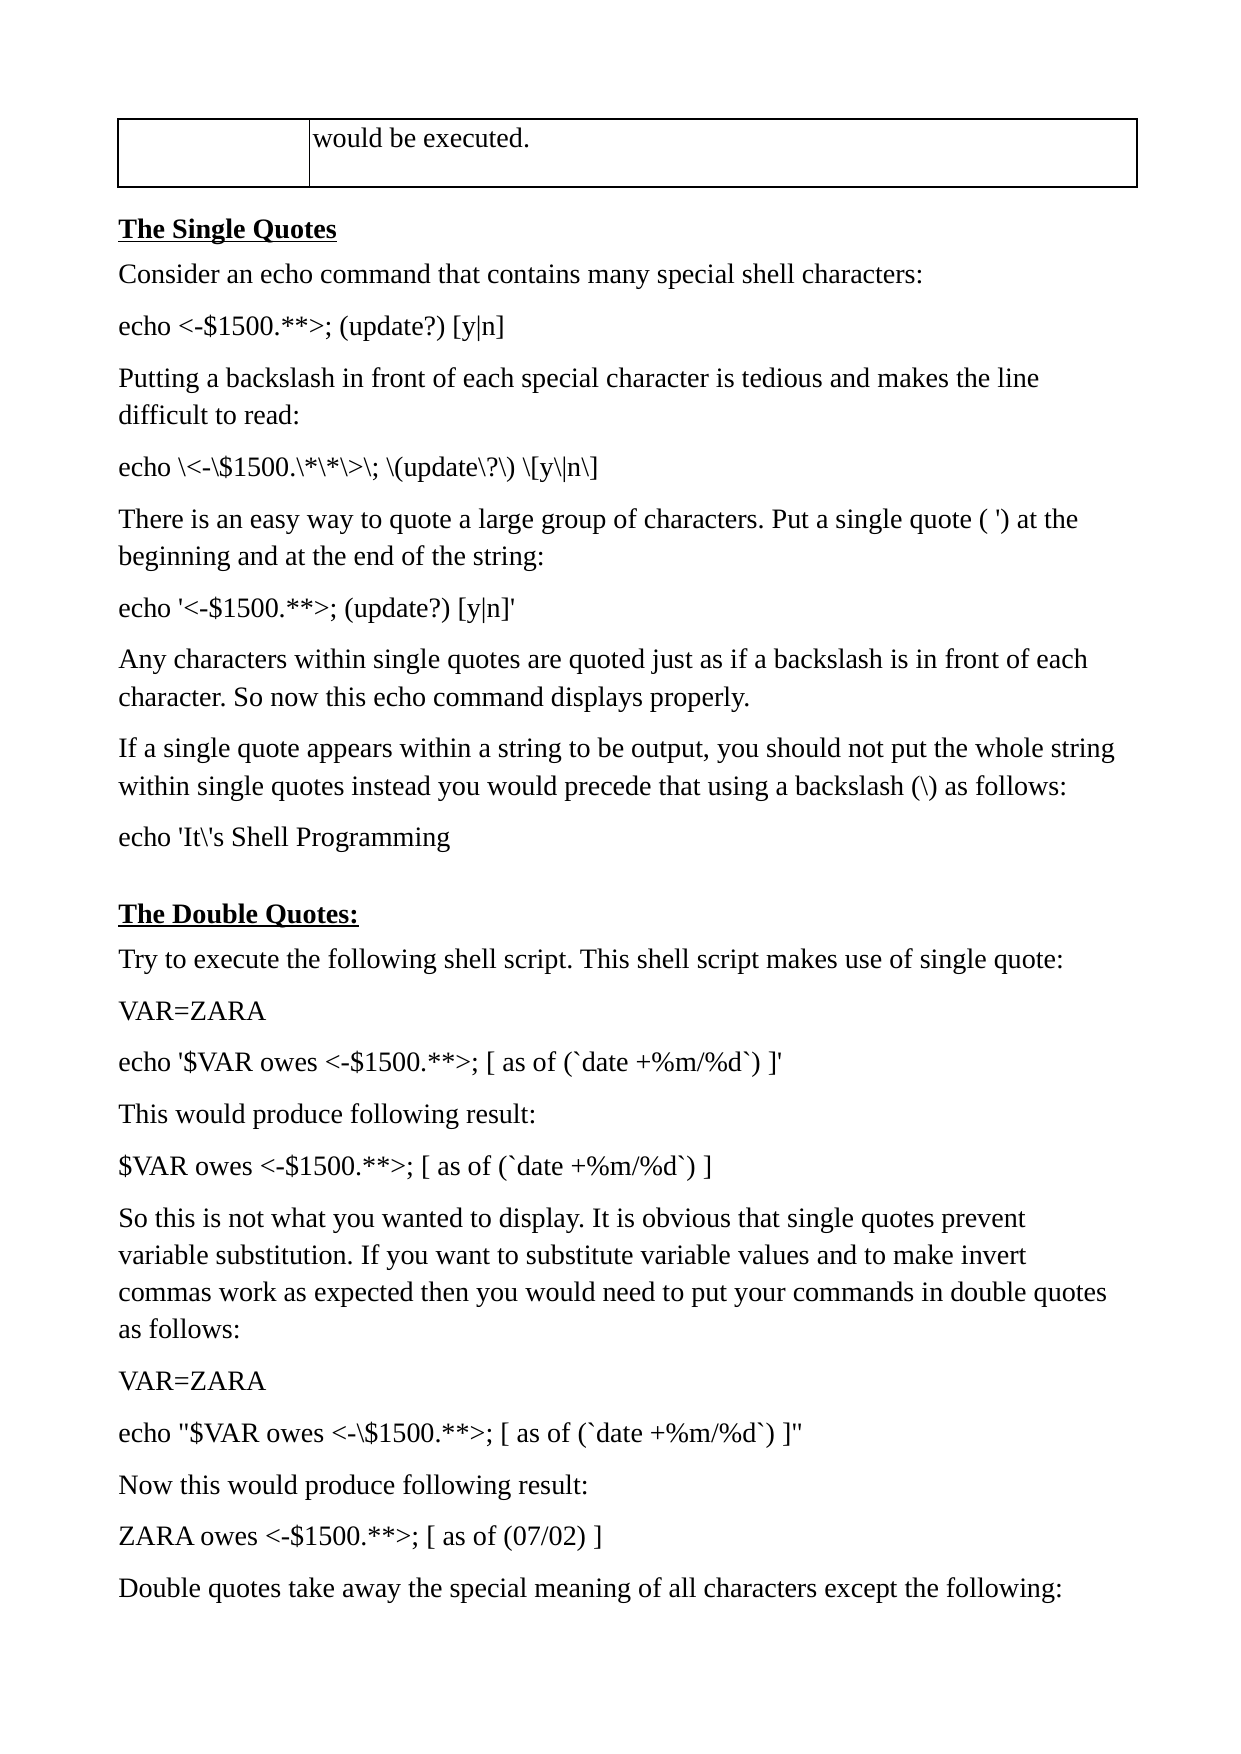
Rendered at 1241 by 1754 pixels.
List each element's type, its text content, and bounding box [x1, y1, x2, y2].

text echo <-$1500.**>; (update?) [y|n] [118, 309, 1122, 342]
table_cell [119, 120, 309, 186]
text Now this would produce following result: [118, 1468, 1122, 1500]
text VAR=ZARA [118, 1364, 1122, 1397]
text echo '$VAR owes <-$1500.**>; [ as of (`date +%m/%d`) ]' [118, 1046, 1122, 1078]
text VAR=ZARA [118, 994, 1122, 1026]
text $VAR owes <-$1500.**>; [ as of (`date +%m/%d`) ] [118, 1149, 1122, 1181]
text echo '<-$1500.**>; (update?) [y|n]' [118, 591, 1122, 623]
text echo 'It\'s Shell Programming [118, 820, 1122, 853]
text Try to execute the following shell script. This shell script makes use of single quote: [118, 942, 1122, 974]
text ZARA owes <-$1500.**>; [ as of (07/02) ] [118, 1519, 1122, 1552]
table_cell would be executed. [310, 120, 1136, 186]
text echo \<-\$1500.\*\*\>\; \(update\?\) \[y\|n\] [118, 450, 1122, 482]
text Putting a backslash in front of each special character is tedious and makes the line difficult to read: [118, 361, 1122, 431]
text So this is not what you wanted to display. It is obvious that single quotes prevent variable substitution. If you want to substitute variable values and to make invert commas work as expected then you would need to put your commands in double quotes as follows: [118, 1201, 1122, 1345]
text Consider an echo command that contains many special shell characters: [118, 257, 1122, 290]
subtitle The Double Quotes: [118, 897, 1122, 929]
text Double quotes take away the special meaning of all characters except the following: [118, 1571, 1122, 1604]
text This would produce following result: [118, 1097, 1122, 1130]
text Any characters within single quotes are quoted just as if a backslash is in front of each character. So now this echo command displays properly. [118, 642, 1122, 712]
text There is an easy way to quote a large group of characters. Put a single quote ( ') at the beginning and at the end of the string: [118, 502, 1122, 571]
text If a single quote appears within a string to be output, you should not put the whole string within single quotes instead you would precede that using a backslash (\) as follows: [118, 731, 1122, 801]
subtitle The Single Quotes [118, 212, 1122, 245]
text echo "$VAR owes <-\$1500.**>; [ as of (`date +%m/%d`) ]" [118, 1416, 1122, 1448]
